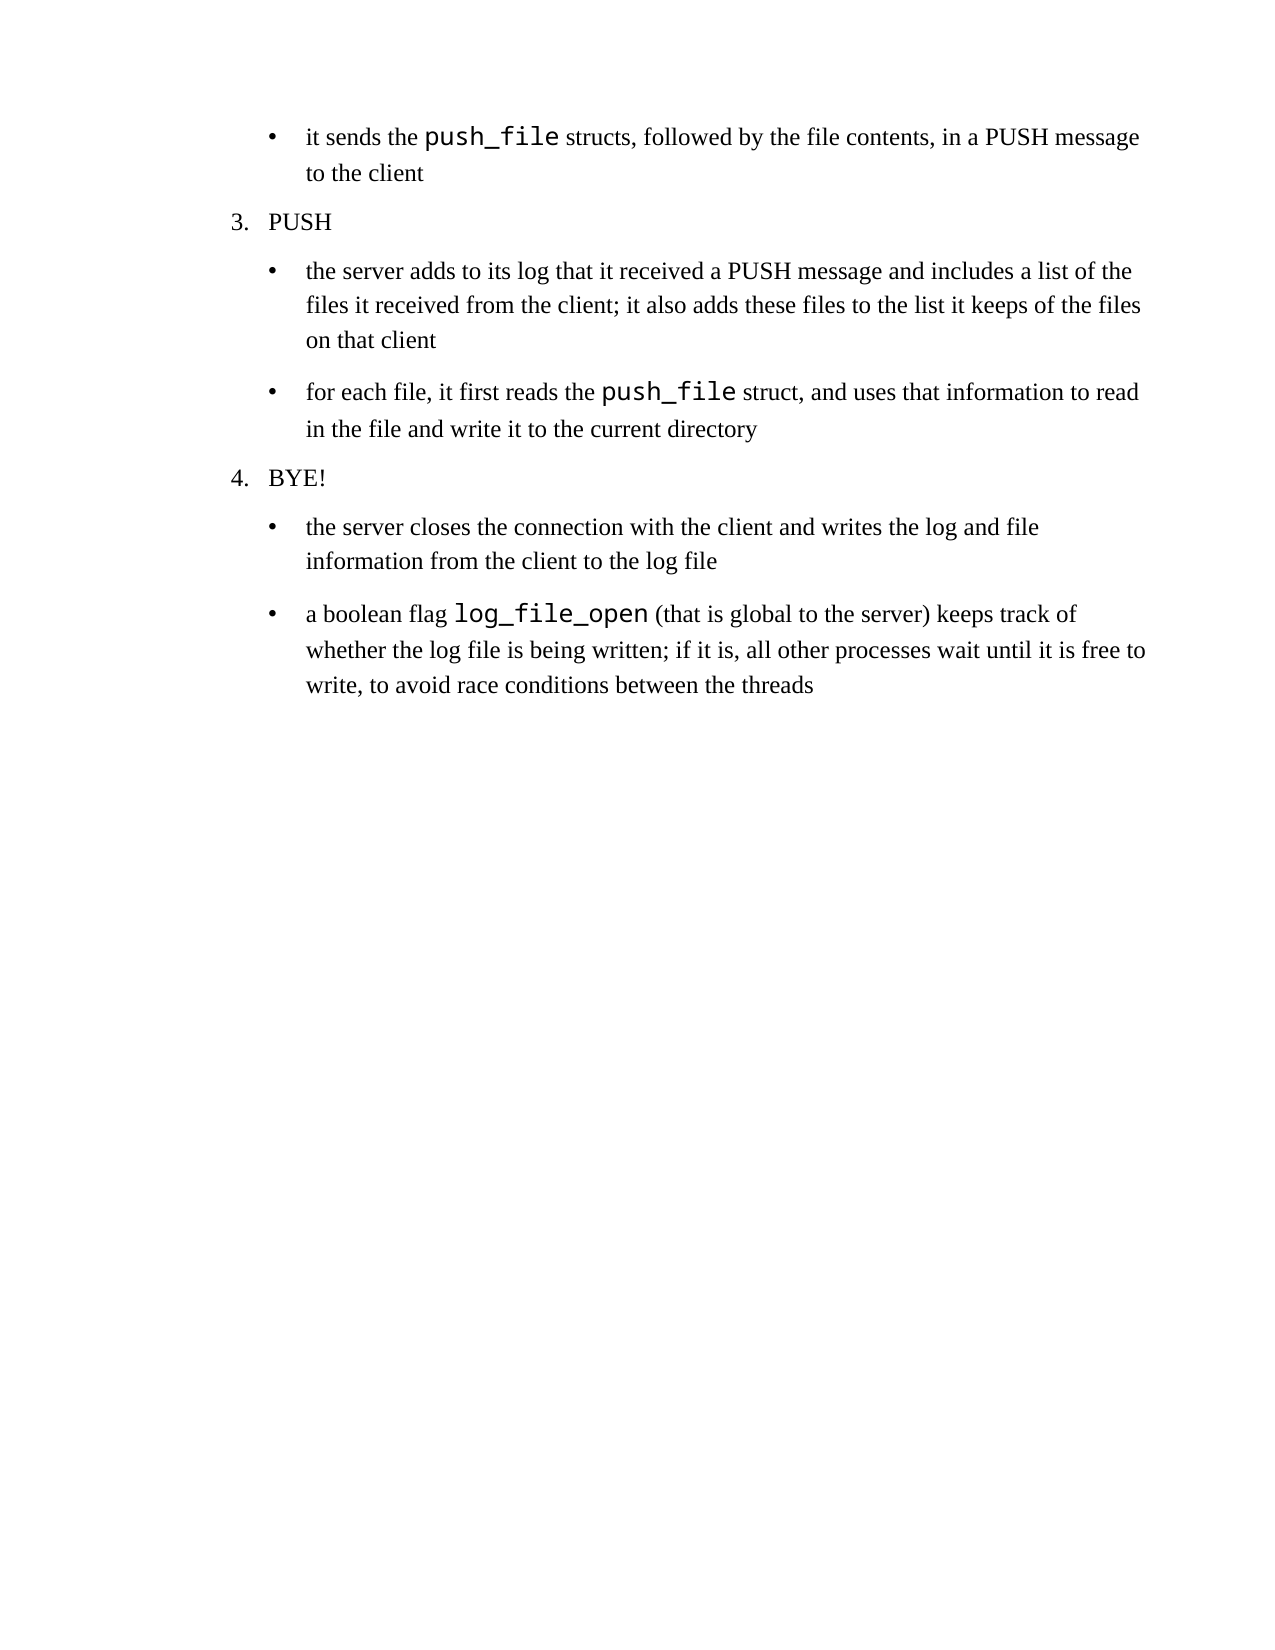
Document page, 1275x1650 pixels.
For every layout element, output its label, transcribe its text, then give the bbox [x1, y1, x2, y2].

list the server adds to its log that it received a PUSH message and includes a list of the files it received from the client; it also adds these files to the list it keeps of the files on that client [268, 256, 1157, 354]
list the server closes the connection with the client and writes the log and file information from the client to the log file [268, 512, 1157, 575]
list PUSH [231, 207, 1157, 236]
list it sends the push_file structs, followed by the file contents, in a PUSH message to the client [268, 118, 1157, 187]
list for each file, it first reads the push_file struct, and uses that information to read in the file and write it to the current directory [268, 374, 1157, 443]
list BYE! [231, 463, 1157, 492]
list a boolean flag log_file_open (that is global to the server) keeps track of whether the log file is being written; if it is, all other processes wait until it is free to write, to avoid race conditions between the threads [268, 596, 1157, 698]
